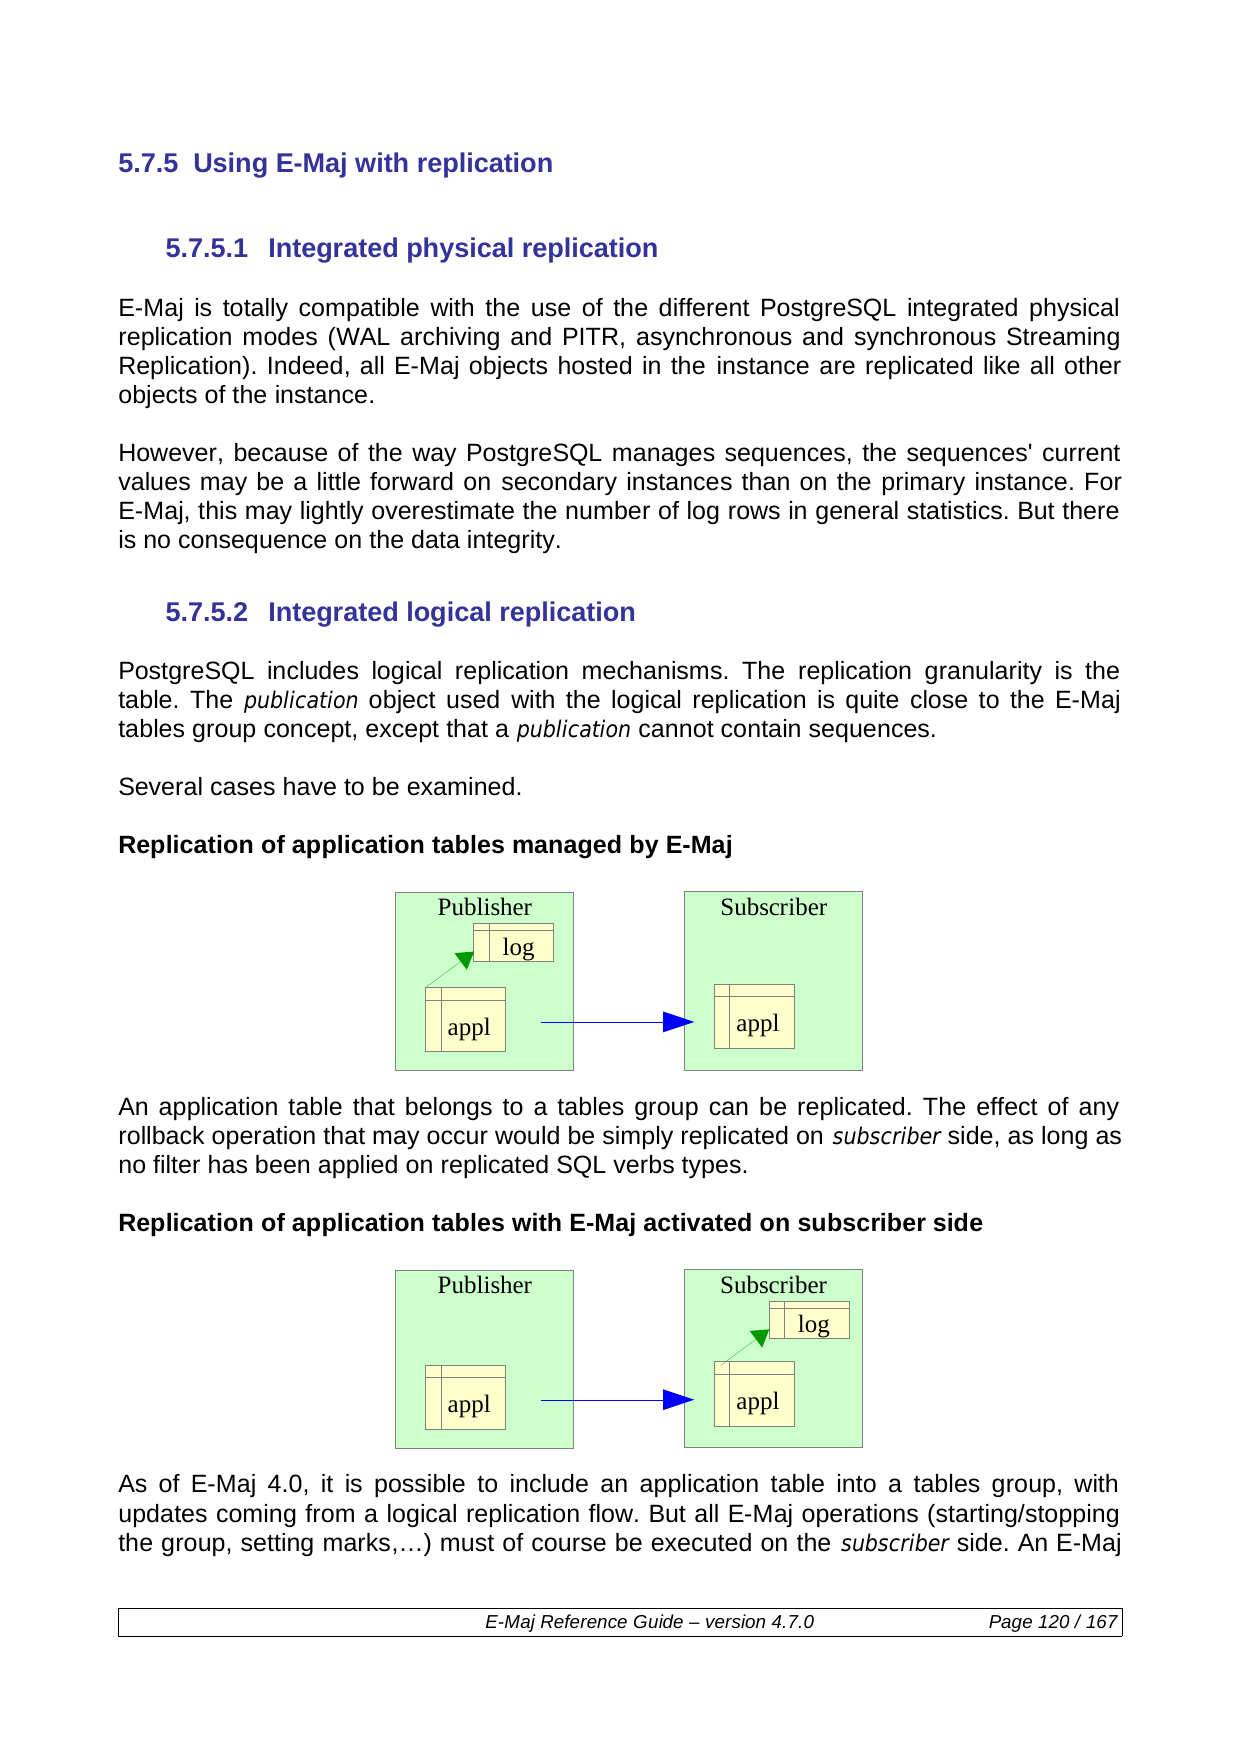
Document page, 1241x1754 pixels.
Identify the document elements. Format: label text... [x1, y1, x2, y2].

text However, because of the way PostgreSQL manages sequences, the sequences' current values may be a little forward on secondary instances than on the primary instance. For E-Maj, this may lightly overestimate the number of log rows in general statistics. But there is no consequence on the data integrity. [118, 438, 1122, 554]
text E-Maj is totally compatible with the use of the different PostgreSQL integrated physical replication modes (WAL archiving and PITR, asynchronous and synchronous Streaming Replication). Indeed, all E-Maj objects hosted in the instance are replicated like all other objects of the instance. [118, 292, 1122, 409]
text An application table that belongs to a tables group can be replicated. The effect of any rollback operation that may occur would be simply replicated on subscriber side, as long as no filter has been applied on replicated SQL verbs types. [118, 1092, 1122, 1179]
text Several cases have to be examined. [118, 772, 1122, 801]
subtitle Integrated logical replication [165, 596, 1122, 627]
text As of E-Maj 4.0, it is possible to include an application table into a tables group, with updates coming from a logical replication flow. But all E-Maj operations (starting/stopping the group, setting marks,…) must of course be executed on the subscriber side. An E-Maj [118, 1469, 1122, 1557]
text Replication of application tables with E-Maj activated on subscriber side [118, 1208, 1122, 1237]
subtitle Integrated physical replication [165, 232, 1122, 263]
text PostgreSQL includes logical replication mechanisms. The replication granularity is the table. The publication object used with the logical replication is quite close to the E-Maj tables group concept, except that a publication cannot contain sequences. [118, 656, 1122, 743]
subtitle Using E-Maj with replication [118, 147, 1122, 178]
text Replication of application tables managed by E-Maj [118, 830, 1122, 859]
